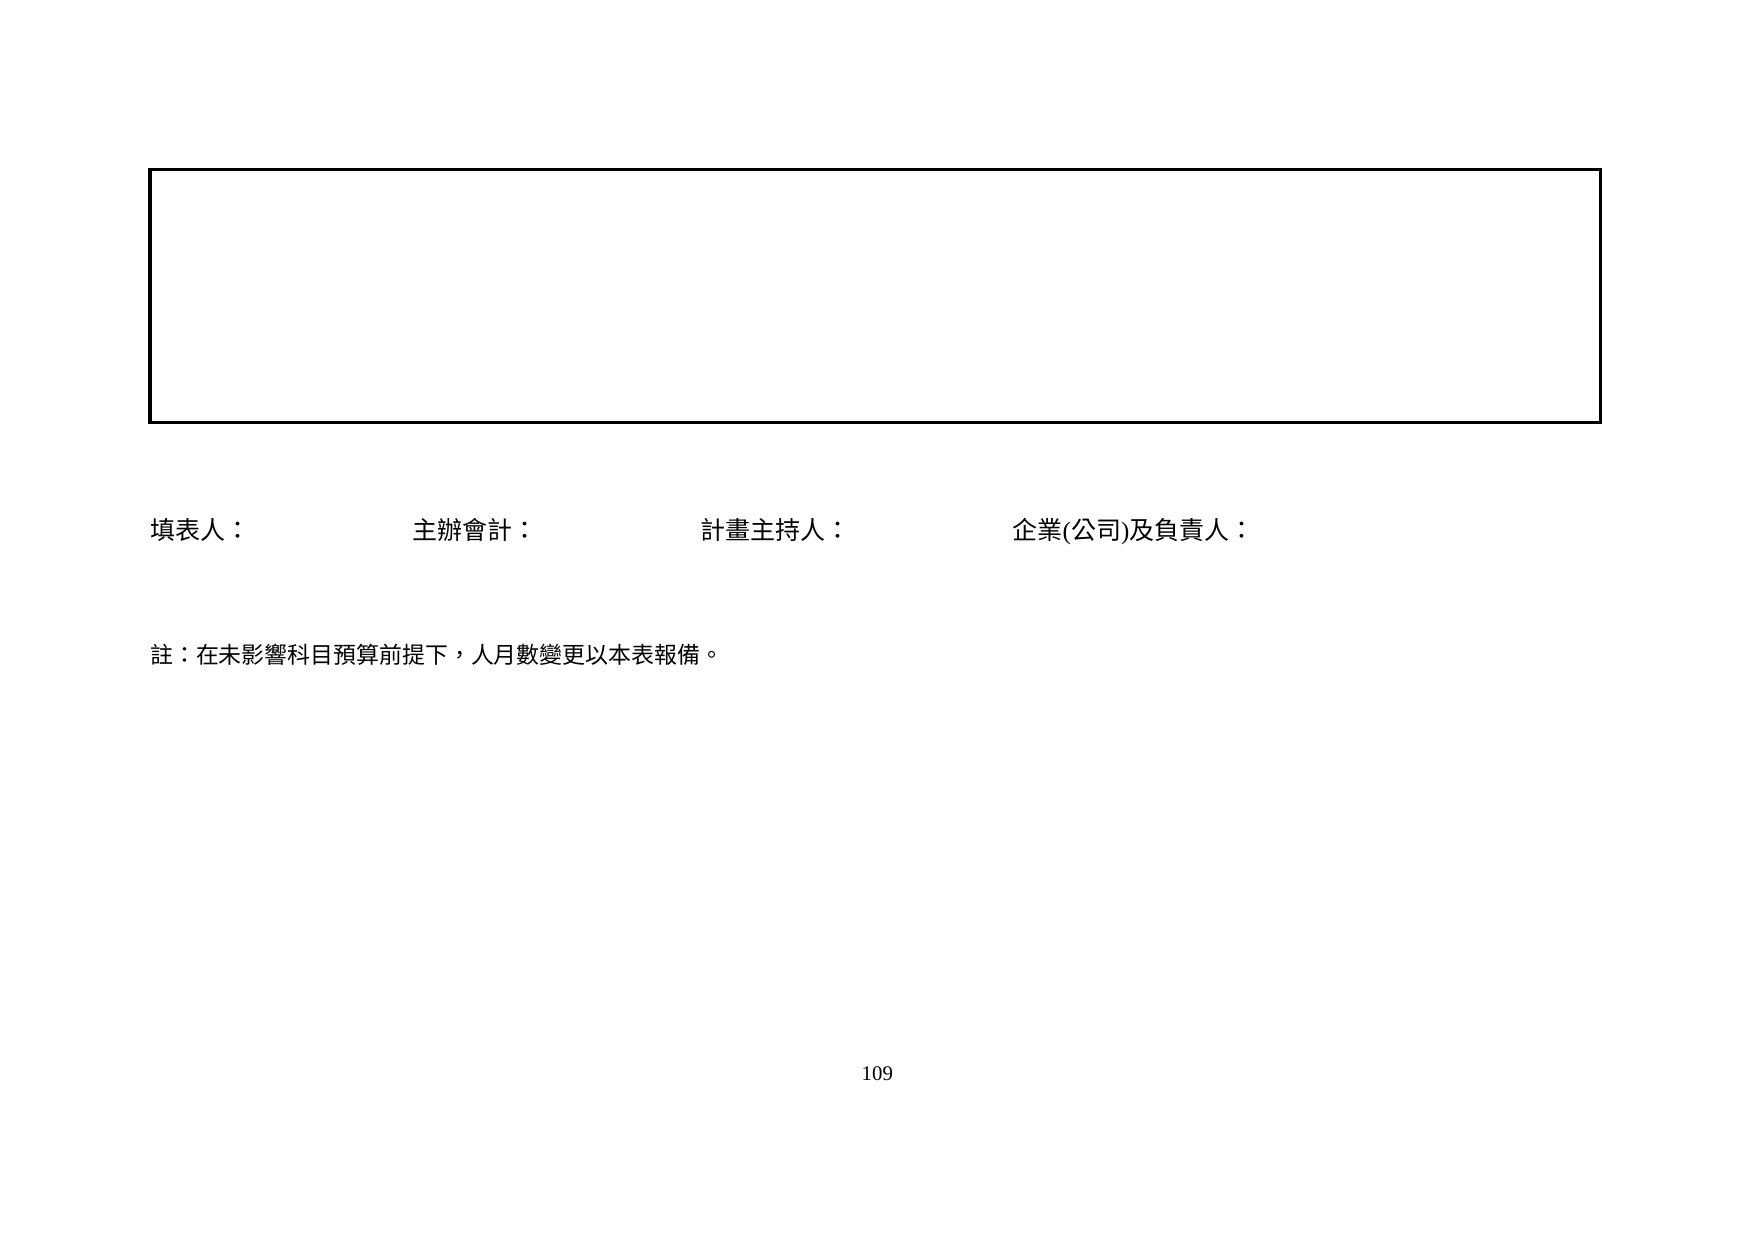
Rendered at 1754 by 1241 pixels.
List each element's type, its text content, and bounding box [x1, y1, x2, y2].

text 註：在未影響科目預算前提下，人月數變更以本表報備。 [150, 612, 1604, 674]
table_cell [152, 171, 1599, 421]
text 填表人： 主辦會計： 計畫主持人： 企業(公司)及負責人： [150, 487, 1604, 549]
